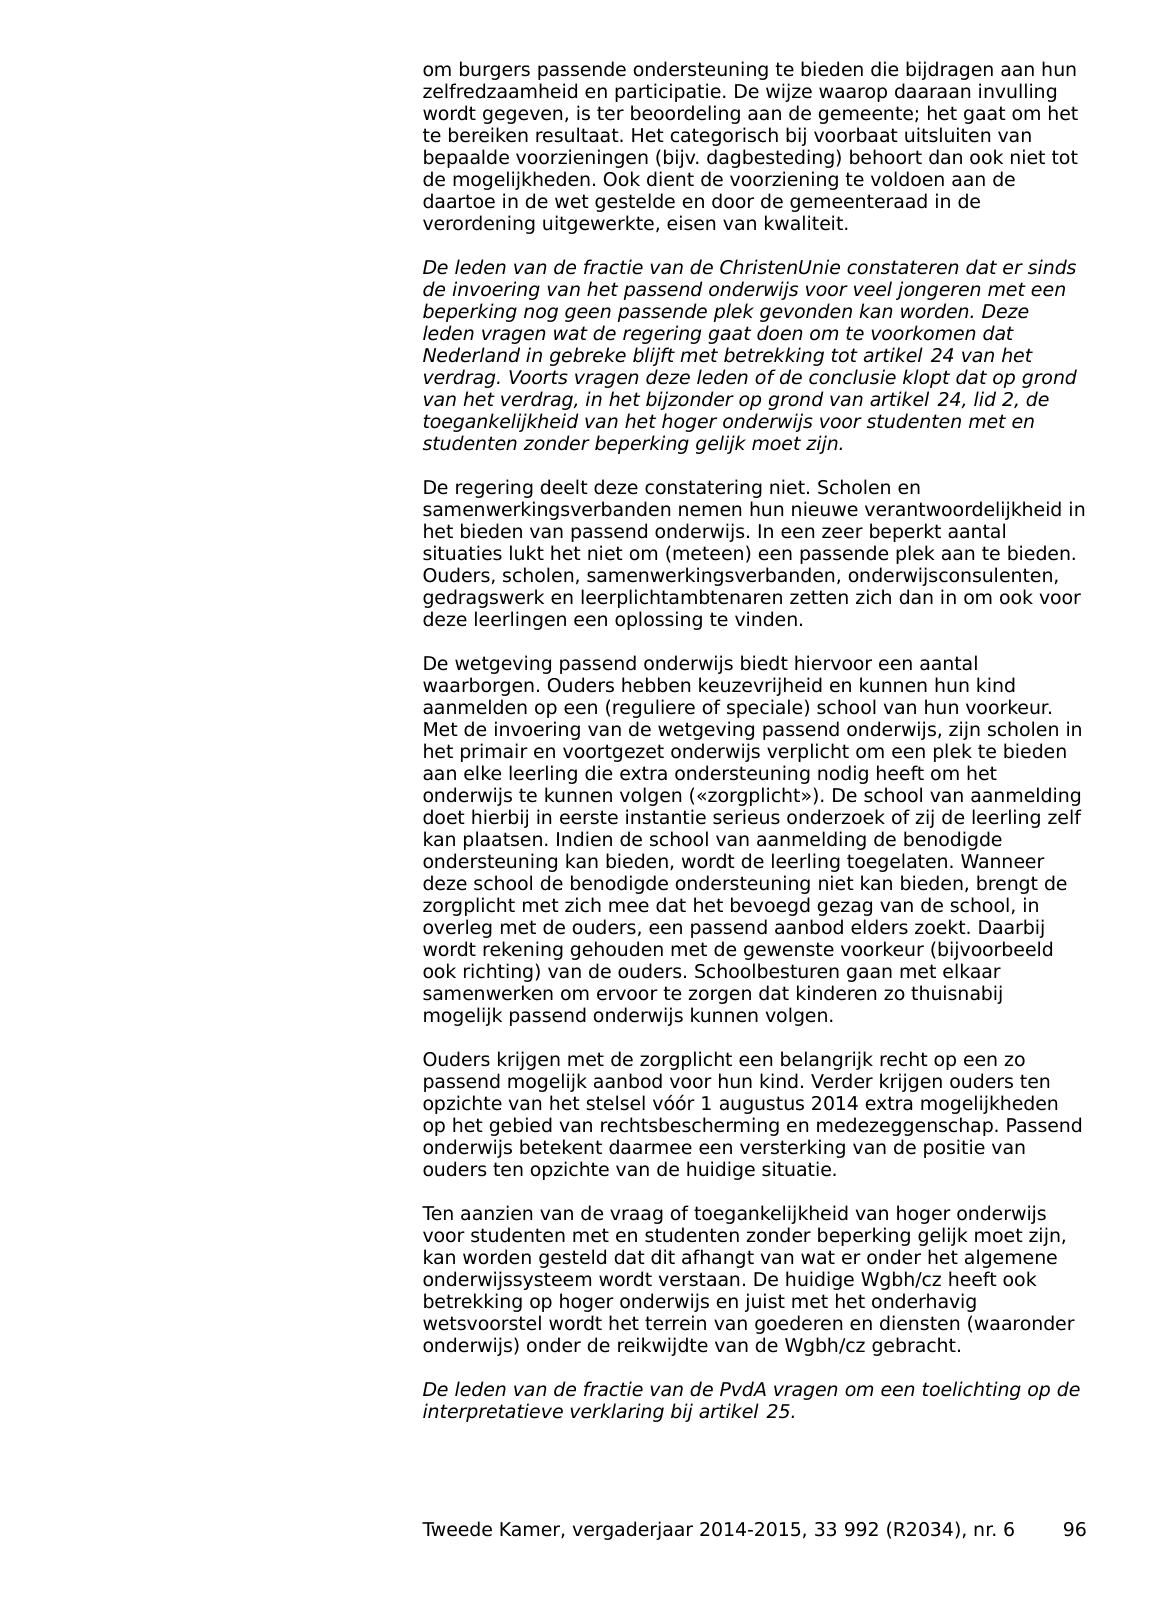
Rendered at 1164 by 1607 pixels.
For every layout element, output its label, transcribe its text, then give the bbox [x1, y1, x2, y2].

text De regering deelt deze constatering niet. Scholen en samenwerkingsverbanden nemen hun nieuwe verantwoordelijkheid in het bieden van passend onderwijs. In een zeer beperkt aantal situaties lukt het niet om (meteen) een passende plek aan te bieden. Ouders, scholen, samenwerkingsverbanden, onderwijsconsulenten, gedragswerk en leerplichtambtenaren zetten zich dan in om ook voor deze leerlingen een oplossing te vinden. [422, 477, 1087, 631]
text om burgers passende ondersteuning te bieden die bijdragen aan hun zelfredzaamheid en participatie. De wijze waarop daaraan invulling wordt gegeven, is ter beoordeling aan de gemeente; het gaat om het te bereiken resultaat. Het categorisch bij voorbaat uitsluiten van bepaalde voorzieningen (bijv. dagbesteding) behoort dan ook niet tot de mogelijkheden. Ook dient de voorziening te voldoen aan de daartoe in de wet gestelde en door de gemeenteraad in de verordening uitgewerkte, eisen van kwaliteit. [422, 59, 1087, 235]
text De wetgeving passend onderwijs biedt hiervoor een aantal waarborgen. Ouders hebben keuzevrijheid en kunnen hun kind aanmelden op een (reguliere of speciale) school van hun voorkeur. Met de invoering van de wetgeving passend onderwijs, zijn scholen in het primair en voortgezet onderwijs verplicht om een plek te bieden aan elke leerling die extra ondersteuning nodig heeft om het onderwijs te kunnen volgen («zorgplicht»). De school van aanmelding doet hierbij in eerste instantie serieus onderzoek of zij de leerling zelf kan plaatsen. Indien de school van aanmelding de benodigde ondersteuning kan bieden, wordt de leerling toegelaten. Wanneer deze school de benodigde ondersteuning niet kan bieden, brengt de zorgplicht met zich mee dat het bevoegd gezag van de school, in overleg met de ouders, een passend aanbod elders zoekt. Daarbij wordt rekening gehouden met de gewenste voorkeur (bijvoorbeeld ook richting) van de ouders. Schoolbesturen gaan met elkaar samenwerken om ervoor te zorgen dat kinderen zo thuisnabij mogelijk passend onderwijs kunnen volgen. [422, 653, 1087, 1027]
text De leden van de fractie van de ChristenUnie constateren dat er sinds de invoering van het passend onderwijs voor veel jongeren met een beperking nog geen passende plek gevonden kan worden. Deze leden vragen wat de regering gaat doen om te voorkomen dat Nederland in gebreke blijft met betrekking tot artikel 24 van het verdrag. Voorts vragen deze leden of de conclusie klopt dat op grond van het verdrag, in het bijzonder op grond van artikel 24, lid 2, de toegankelijkheid van het hoger onderwijs voor studenten met en studenten zonder beperking gelijk moet zijn. [422, 257, 1087, 455]
text Ten aanzien van de vraag of toegankelijkheid van hoger onderwijs voor studenten met en studenten zonder beperking gelijk moet zijn, kan worden gesteld dat dit afhangt van wat er onder het algemene onderwijssysteem wordt verstaan. De huidige Wgbh/cz heeft ook betrekking op hoger onderwijs en juist met het onderhavig wetsvoorstel wordt het terrein van goederen en diensten (waaronder onderwijs) onder de reikwijdte van de Wgbh/cz gebracht. [422, 1203, 1087, 1357]
text De leden van de fractie van de PvdA vragen om een toelichting op de interpretatieve verklaring bij artikel 25. [422, 1379, 1087, 1423]
text Ouders krijgen met de zorgplicht een belangrijk recht op een zo passend mogelijk aanbod voor hun kind. Verder krijgen ouders ten opzichte van het stelsel vóór 1 augustus 2014 extra mogelijkheden op het gebied van rechtsbescherming en medezeggenschap. Passend onderwijs betekent daarmee een versterking van de positie van ouders ten opzichte van de huidige situatie. [422, 1049, 1087, 1181]
